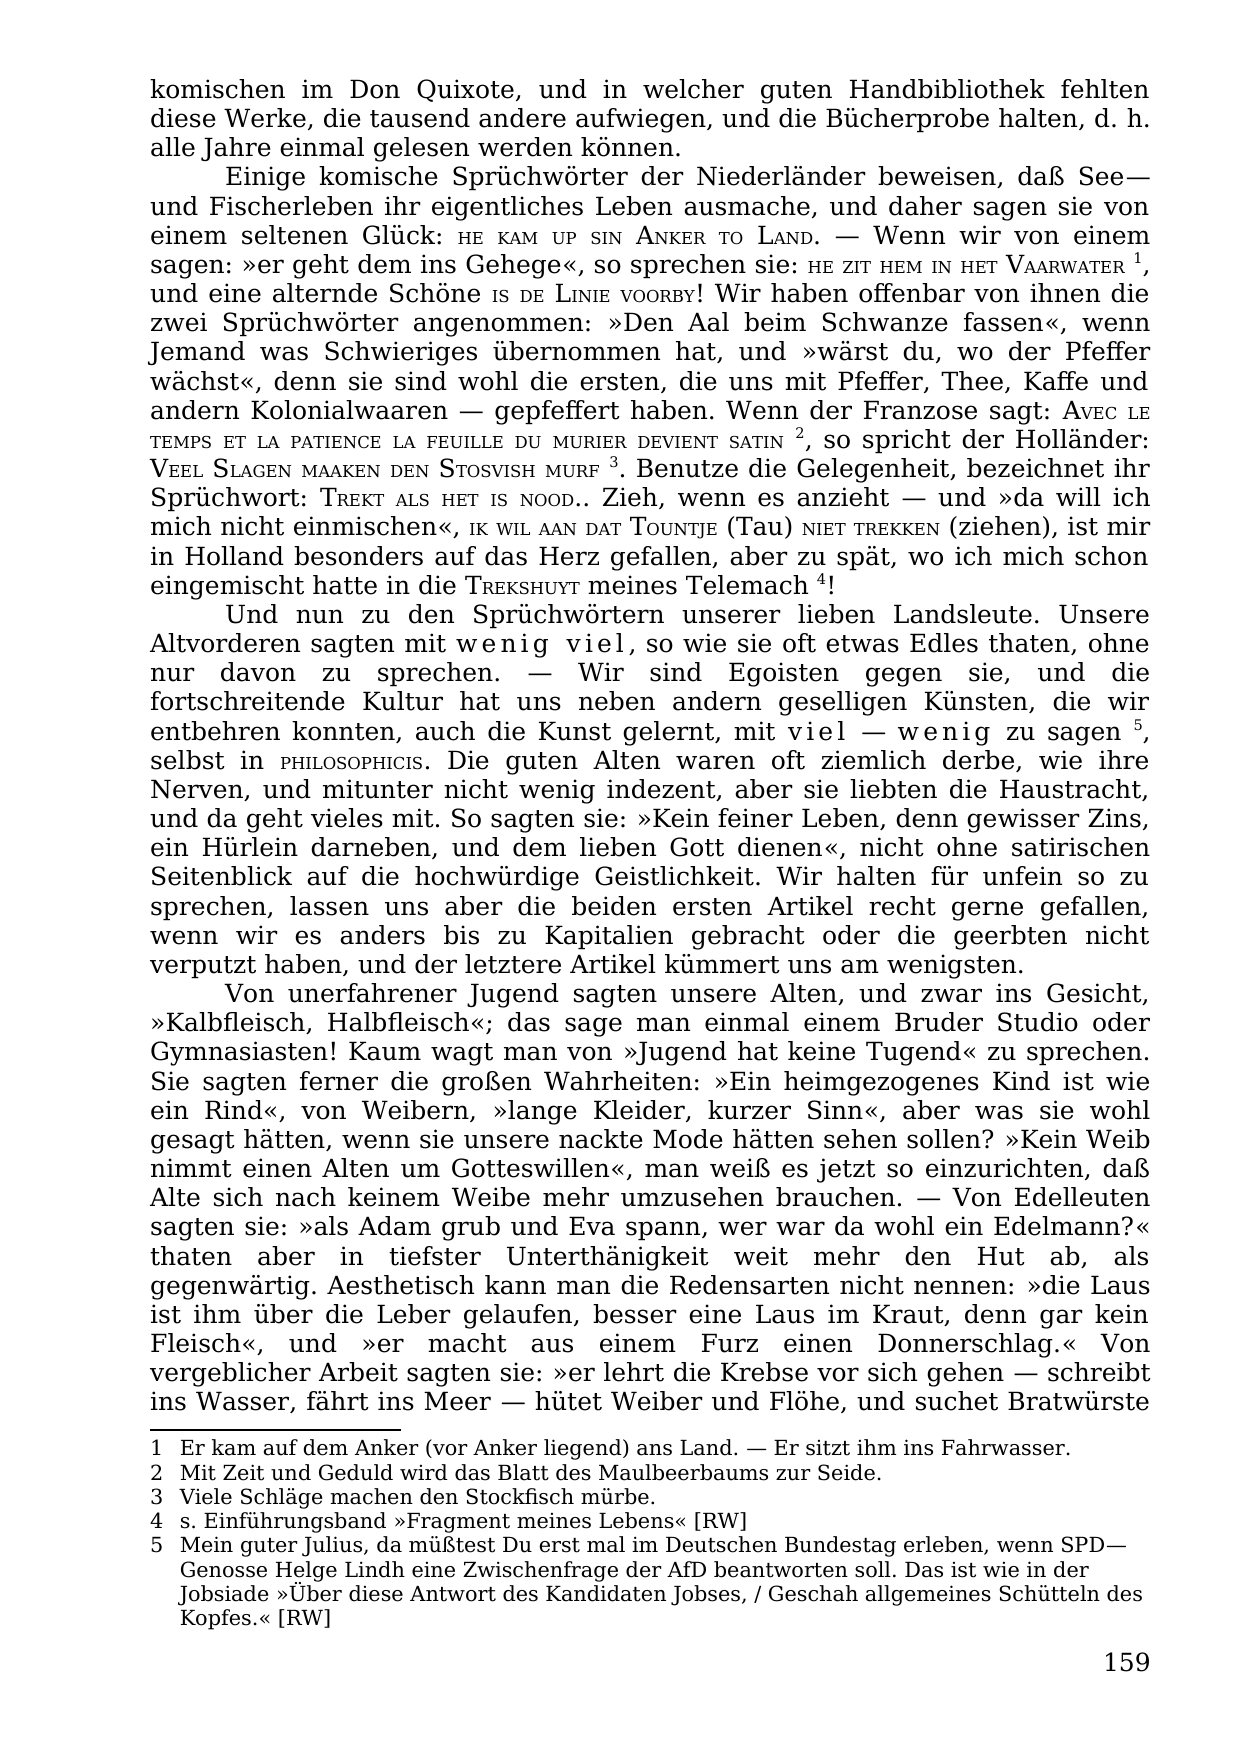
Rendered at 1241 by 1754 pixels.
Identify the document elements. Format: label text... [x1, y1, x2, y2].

text komischen im Don Quixote, und in welcher guten Handbibliothek fehlten diese Werke, die tausend andere aufwiegen, und die Bücherprobe halten, d. h. alle Jahre einmal gelesen werden können. [150, 75, 1151, 162]
text s. Einführungsband »Fragment meines Lebens« [RW] [150, 1509, 1151, 1533]
text Einige komische Sprüchwörter der Niederländer beweisen, daß See— und Fischerleben ihr eigentliches Leben ausmache, und daher sagen sie von einem seltenen Glück: he kam up sin Anker to Land. — Wenn wir von einem sagen: »er geht dem ins Gehege«, so sprechen sie: he zit hem in het Vaarwater , und eine alternde Schöne is de Linie voorby! Wir haben offenbar von ihnen die zwei Sprüchwörter angenommen: »Den Aal beim Schwanze fassen«, wenn Jemand was Schwieriges übernommen hat, und »wärst du, wo der Pfeffer wächst«, denn sie sind wohl die ersten, die uns mit Pfeffer, Thee, Kaffe und andern Kolonialwaaren — gepfeffert haben. Wenn der Franzose sagt: Avec le temps et la patience la feuille du murier devient satin , so spricht der Holländer: Veel Slagen maaken den Stosvish murf . Benutze die Gelegenheit, bezeichnet ihr Sprüchwort: Trekt als het is nood.. Zieh, wenn es anzieht — und »da will ich mich nicht einmischen«, ik wil aan dat Tountje (Tau) niet trekken (ziehen), ist mir in Holland besonders auf das Herz gefallen, aber zu spät, wo ich mich schon eingemischt hatte in die Trekshuyt meines Telemach ! [150, 162, 1151, 600]
text Mein guter Julius, da müßtest Du erst mal im Deutschen Bundestag erleben, wenn SPD—Genosse Helge Lindh eine Zwischenfrage der AfD beantworten soll. Das ist wie in der Jobsiade »Über diese Antwort des Kandidaten Jobses, / Geschah allgemeines Schütteln des Kopfes.« [RW] [150, 1533, 1151, 1631]
text Viele Schläge machen den Stockfisch mürbe. [150, 1485, 1151, 1509]
text Mit Zeit und Geduld wird das Blatt des Maulbeerbaums zur Seide. [150, 1461, 1151, 1485]
text Und nun zu den Sprüchwörtern unserer lieben Landsleute. Unsere Altvorderen sagten mit wenig viel, so wie sie oft etwas Edles thaten, ohne nur davon zu sprechen. — Wir sind Egoisten gegen sie, und die fortschreitende Kultur hat uns neben andern geselligen Künsten, die wir entbehren konnten, auch die Kunst gelernt, mit viel — wenig zu sagen , selbst in philosophicis. Die guten Alten waren oft ziemlich derbe, wie ihre Nerven, und mitunter nicht wenig indezent, aber sie liebten die Haustracht, und da geht vieles mit. So sagten sie: »Kein feiner Leben, denn gewisser Zins, ein Hürlein darneben, und dem lieben Gott dienen«, nicht ohne satirischen Seitenblick auf die hochwürdige Geistlichkeit. Wir halten für unfein so zu sprechen, lassen uns aber die beiden ersten Artikel recht gerne gefallen, wenn wir es anders bis zu Kapitalien gebracht oder die geerbten nicht verputzt haben, und der letztere Artikel kümmert uns am wenigsten. [150, 600, 1151, 979]
text Er kam auf dem Anker (vor Anker liegend) ans Land. — Er sitzt ihm ins Fahrwasser. [150, 1436, 1151, 1461]
text Von unerfahrener Jugend sagten unsere Alten, und zwar ins Gesicht, »Kalbfleisch, Halbfleisch«; das sage man einmal einem Bruder Studio oder Gymnasiasten! Kaum wagt man von »Jugend hat keine Tugend« zu sprechen. Sie sagten ferner die großen Wahrheiten: »Ein heimgezogenes Kind ist wie ein Rind«, von Weibern, »lange Kleider, kurzer Sinn«, aber was sie wohl gesagt hätten, wenn sie unsere nackte Mode hätten sehen sollen? »Kein Weib nimmt einen Alten um Gotteswillen«, man weiß es jetzt so einzurichten, daß Alte sich nach keinem Weibe mehr umzusehen brauchen. — Von Edelleuten sagten sie: »als Adam grub und Eva spann, wer war da wohl ein Edelmann?« thaten aber in tiefster Unterthänigkeit weit mehr den Hut ab, als gegenwärtig. Aesthetisch kann man die Redensarten nicht nennen: »die Laus ist ihm über die Leber gelaufen, besser eine Laus im Kraut, denn gar kein Fleisch«, und »er macht aus einem Furz einen Donnerschlag.« Von vergeblicher Arbeit sagten sie: »er lehrt die Krebse vor sich gehen — schreibt ins Wasser, fährt ins Meer — hütet Weiber und Flöhe, und suchet Bratwürste [150, 979, 1151, 1417]
